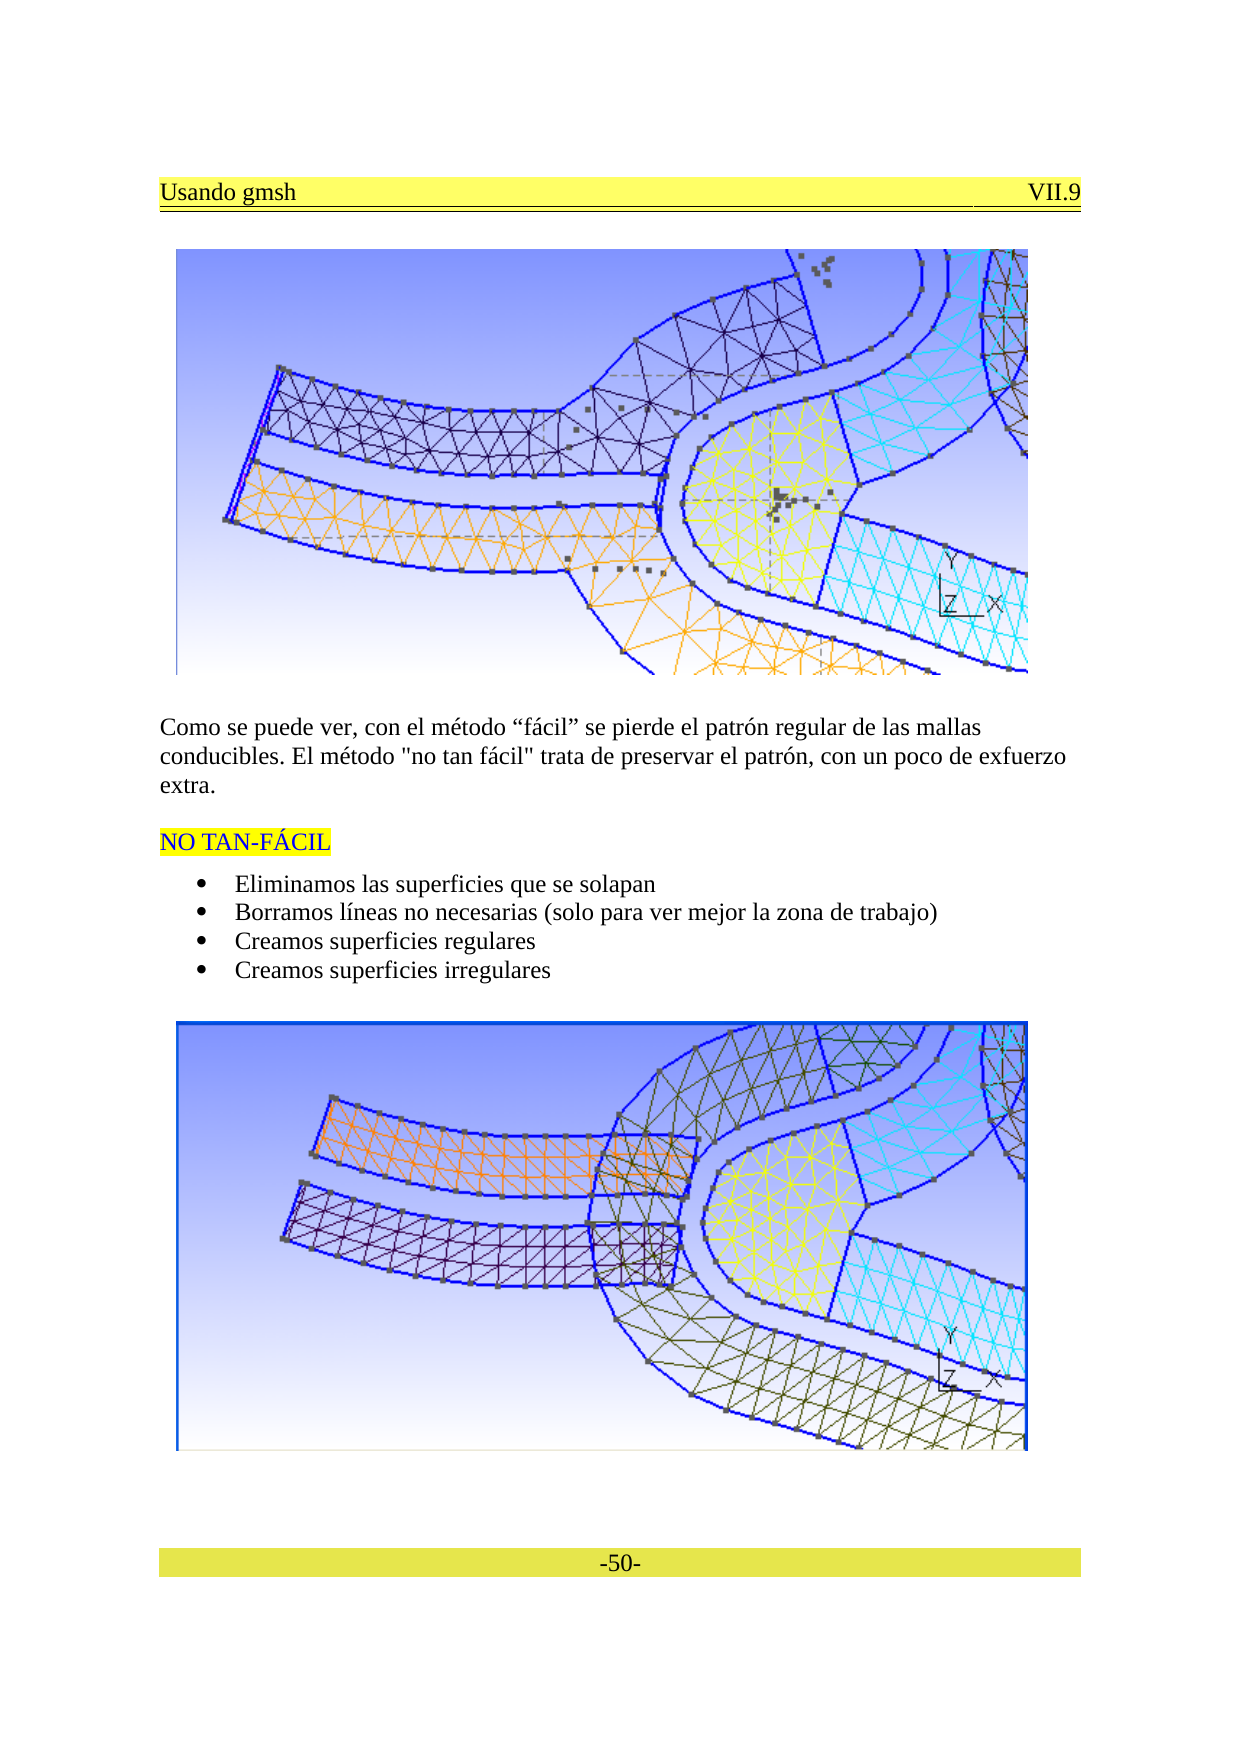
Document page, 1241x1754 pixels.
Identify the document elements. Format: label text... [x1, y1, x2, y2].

picture [176, 249, 1028, 675]
list Borramos líneas no necesarias (solo para ver mejor la zona de trabajo) [197, 897, 1081, 926]
picture [176, 1021, 1028, 1451]
list Creamos superficies regulares [197, 926, 1081, 955]
list Eliminamos las superficies que se solapan [197, 869, 1081, 897]
text NO TAN-FÁCIL [159, 827, 1081, 856]
text Como se puede ver, con el método “fácil” se pierde el patrón regular de las mallas conducibles. El método "no tan fácil" trata de preservar el patrón, con un poco de exfuerzo extra. [159, 712, 1081, 799]
list Creamos superficies irregulares [197, 955, 1081, 984]
